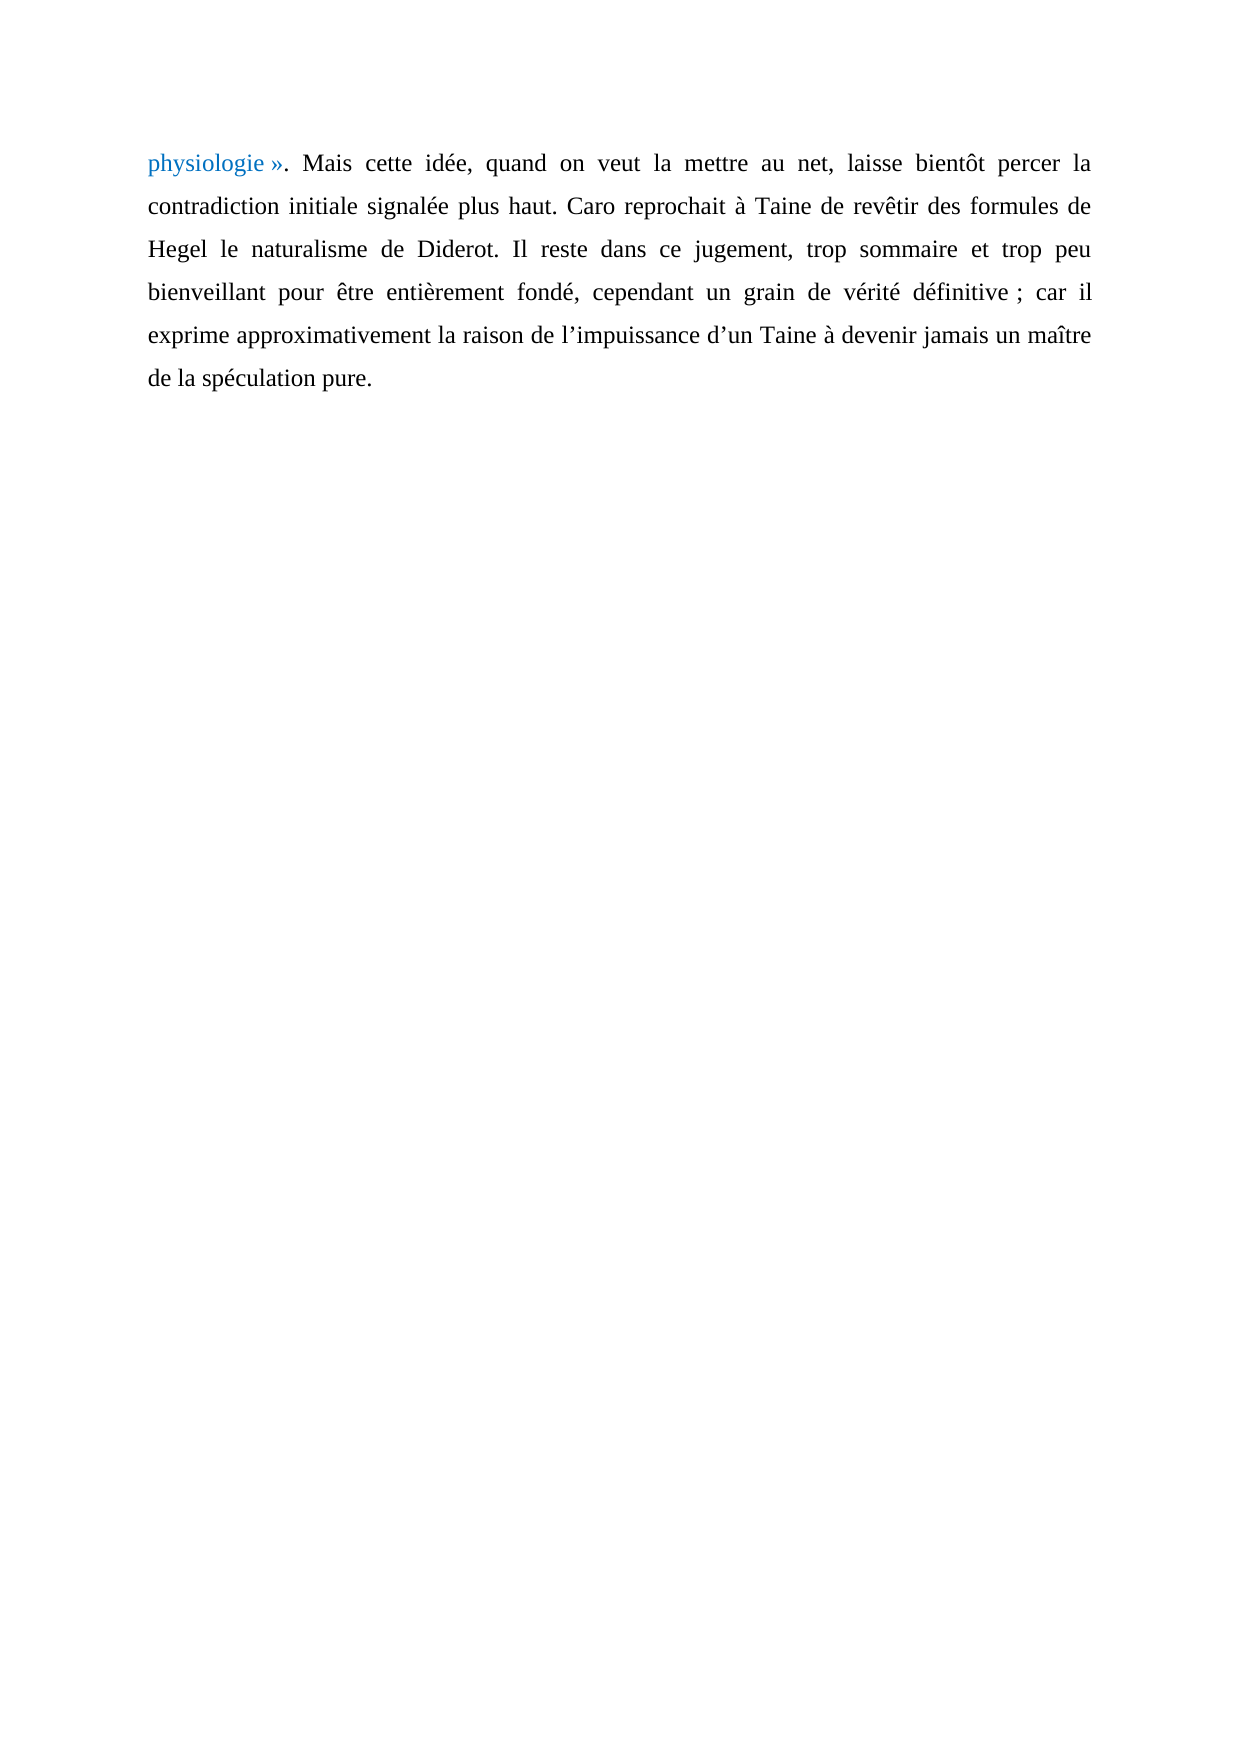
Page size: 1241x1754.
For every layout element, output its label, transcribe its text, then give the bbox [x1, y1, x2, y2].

text physiologie ». Mais cette idée, quand on veut la mettre au net, laisse bientôt percer la contradiction initiale signalée plus haut. Caro reprochait à Taine de revêtir des formules de Hegel le naturalisme de Diderot. Il reste dans ce jugement, trop sommaire et trop peu bienveillant pour être entièrement fondé, cependant un grain de vérité définitive ; car il exprime approximativement la raison de l’impuissance d’un Taine à devenir jamais un maître de la spéculation pure. [148, 148, 1093, 392]
